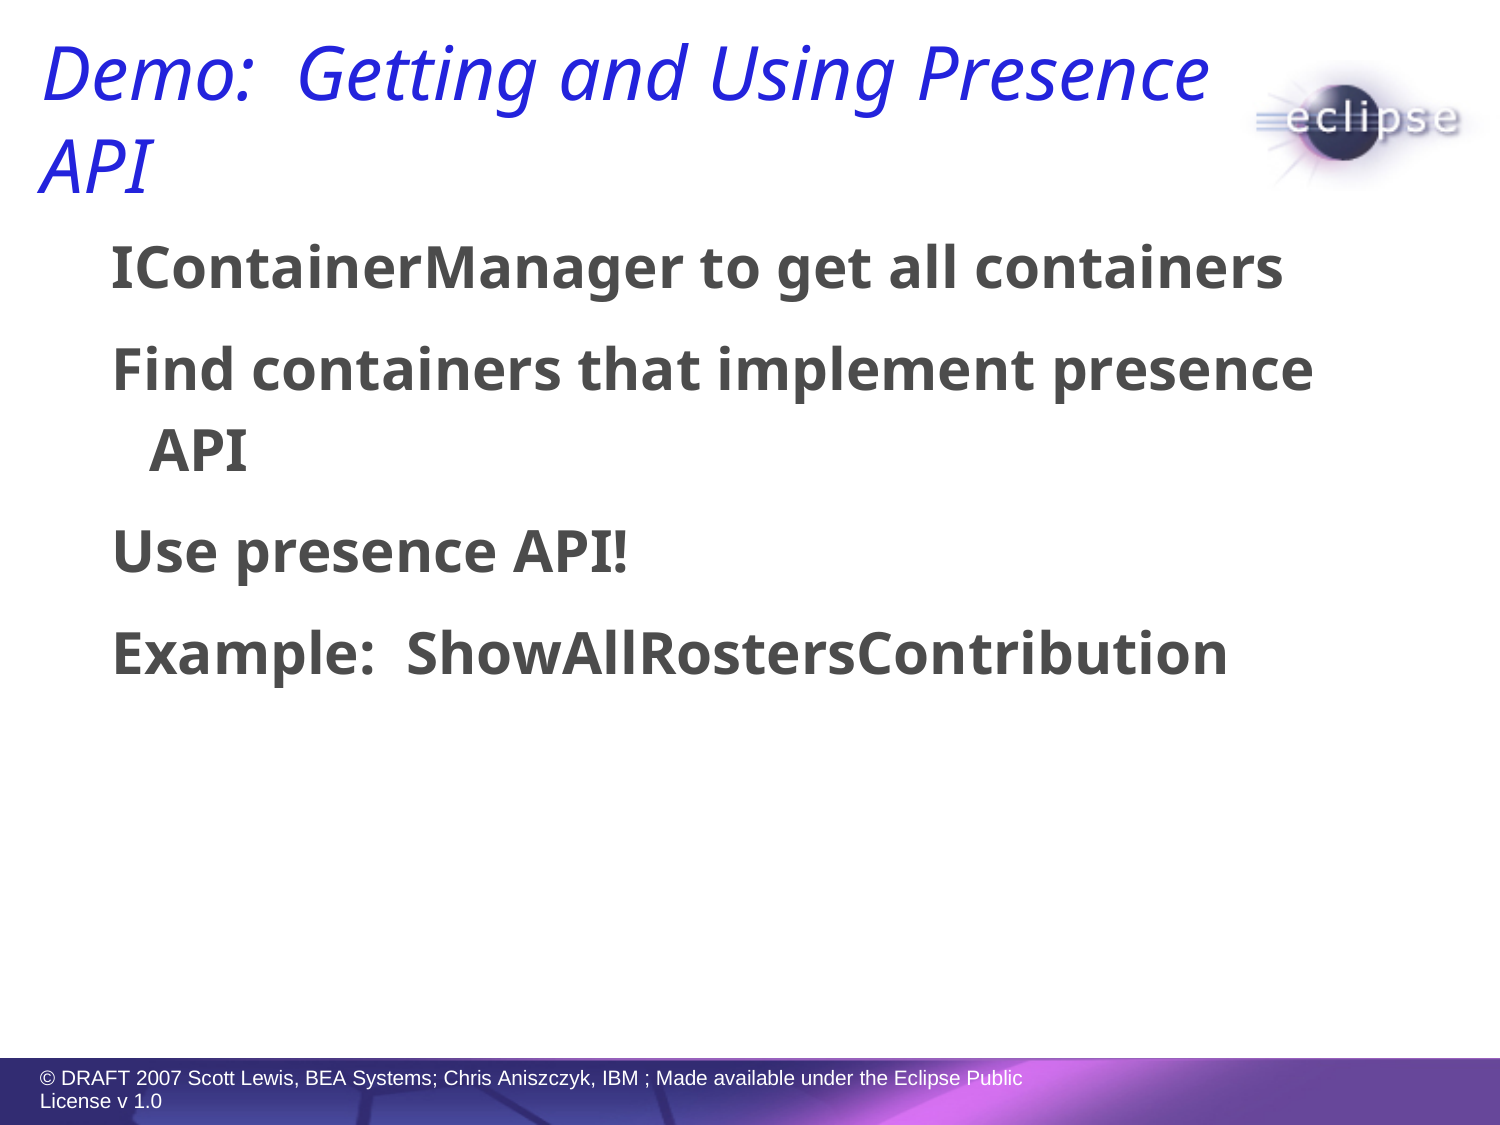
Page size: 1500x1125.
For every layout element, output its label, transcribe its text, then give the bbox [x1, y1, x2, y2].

picture [0, 1058, 1500, 1125]
title Demo: Getting and Using Presence API [41, 37, 1238, 202]
picture [1238, 60, 1500, 191]
text_box IContainerManager to get all containers Find containers that implement presence API Use presence API! Example: ShowAllRostersContribution [111, 224, 1388, 1043]
